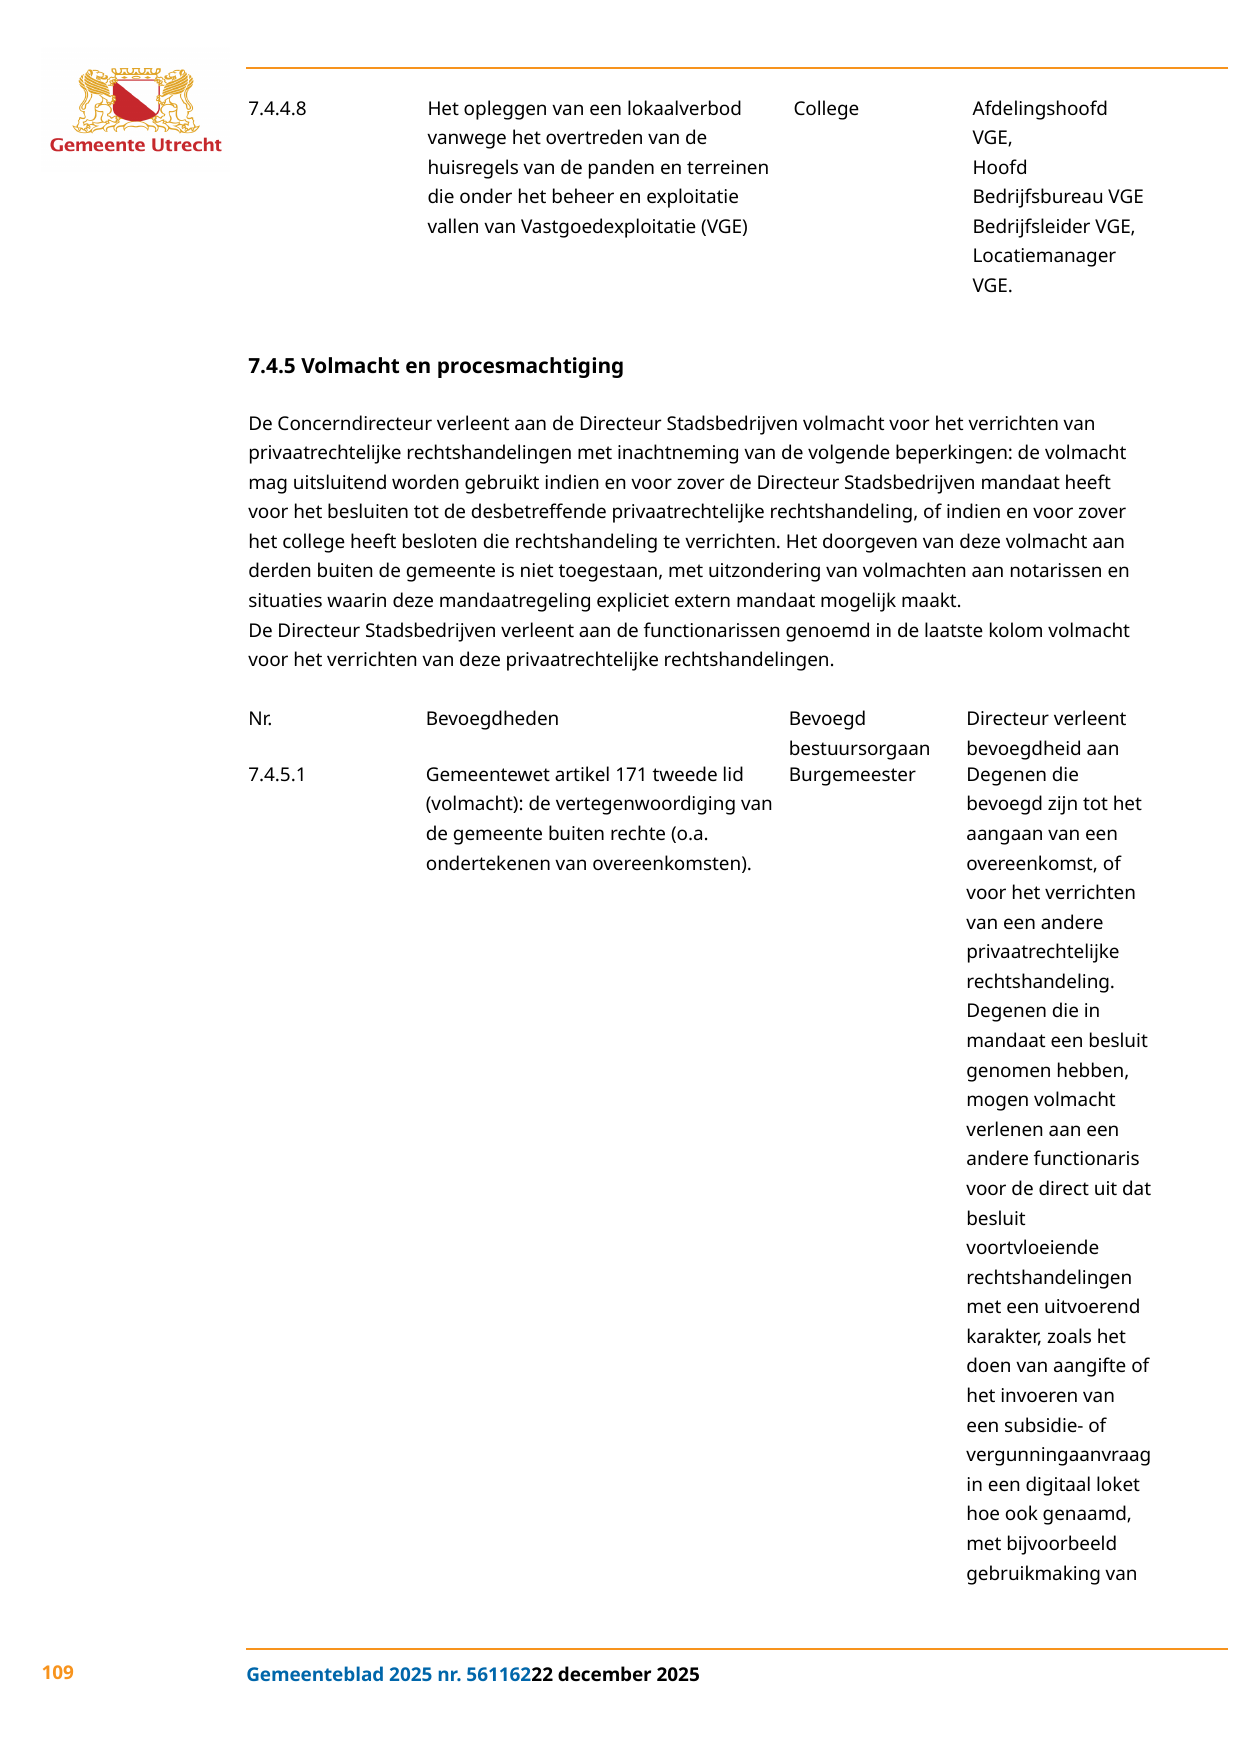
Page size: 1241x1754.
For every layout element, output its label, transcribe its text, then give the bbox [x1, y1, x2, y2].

table_cell Burgemeester [789, 761, 966, 1585]
text 7.4.5 Volmacht en procesmachtiging [248, 352, 1152, 380]
table_cell Degenen die bevoegd zijn tot het aangaan van een overeenkomst, of voor het verrichten van een andere privaatrechtelijke rechtshandeling. Degenen die in mandaat een besluit genomen hebben, mogen volmacht verlenen aan een andere functionaris voor de direct uit dat besluit voortvloeiende rechtshandelingen met een uitvoerend karakter, zoals het doen van aangifte of het invoeren van een subsidie- of vergunningaanvraag in een digitaal loket hoe ook genaamd, met bijvoorbeeld gebruikmaking van [966, 761, 1152, 1585]
table_header Bevoegdheden [426, 706, 789, 761]
table_cell Gemeentewet artikel 171 tweede lid (volmacht): de vertegenwoordiging van de gemeente buiten rechte (o.a. ondertekenen van overeenkomsten). [426, 761, 789, 1585]
table_header Nr. [248, 706, 426, 761]
table_cell Afdelingshoofd VGE, Hoofd Bedrijfsbureau VGE Bedrijfsleider VGE, Locatiemanager VGE. [973, 95, 1152, 298]
table_cell Het opleggen van een lokaalverbod vanwege het overtreden van de huisregels van de panden en terreinen die onder het beheer en exploitatie vallen van Vastgoedexploitatie (VGE) [427, 95, 793, 298]
table_cell 7.4.4.8 [248, 95, 427, 298]
table_header Bevoegd bestuursorgaan [789, 706, 966, 761]
table_header Directeur verleent bevoegdheid aan [966, 706, 1152, 761]
text De Directeur Stadsbedrijven verleent aan de functionarissen genoemd in de laatste kolom volmacht voor het verrichten van deze privaatrechtelijke rechtshandelingen. [248, 617, 1152, 672]
table_cell 7.4.5.1 [248, 761, 426, 1585]
text De Concerndirecteur verleent aan de Directeur Stadsbedrijven volmacht voor het verrichten van privaatrechtelijke rechtshandelingen met inachtneming van de volgende beperkingen: de volmacht mag uitsluitend worden gebruikt indien en voor zover de Directeur Stadsbedrijven mandaat heeft voor het besluiten tot de desbetreffende privaatrechtelijke rechtshandeling, of indien en voor zover het college heeft besloten die rechtshandeling te verrichten. Het doorgeven van deze volmacht aan derden buiten de gemeente is niet toegestaan, met uitzondering van volmachten aan notarissen en situaties waarin deze mandaatregeling expliciet extern mandaat mogelijk maakt. [248, 410, 1152, 613]
table_cell College [793, 95, 972, 298]
picture [41, 47, 231, 172]
